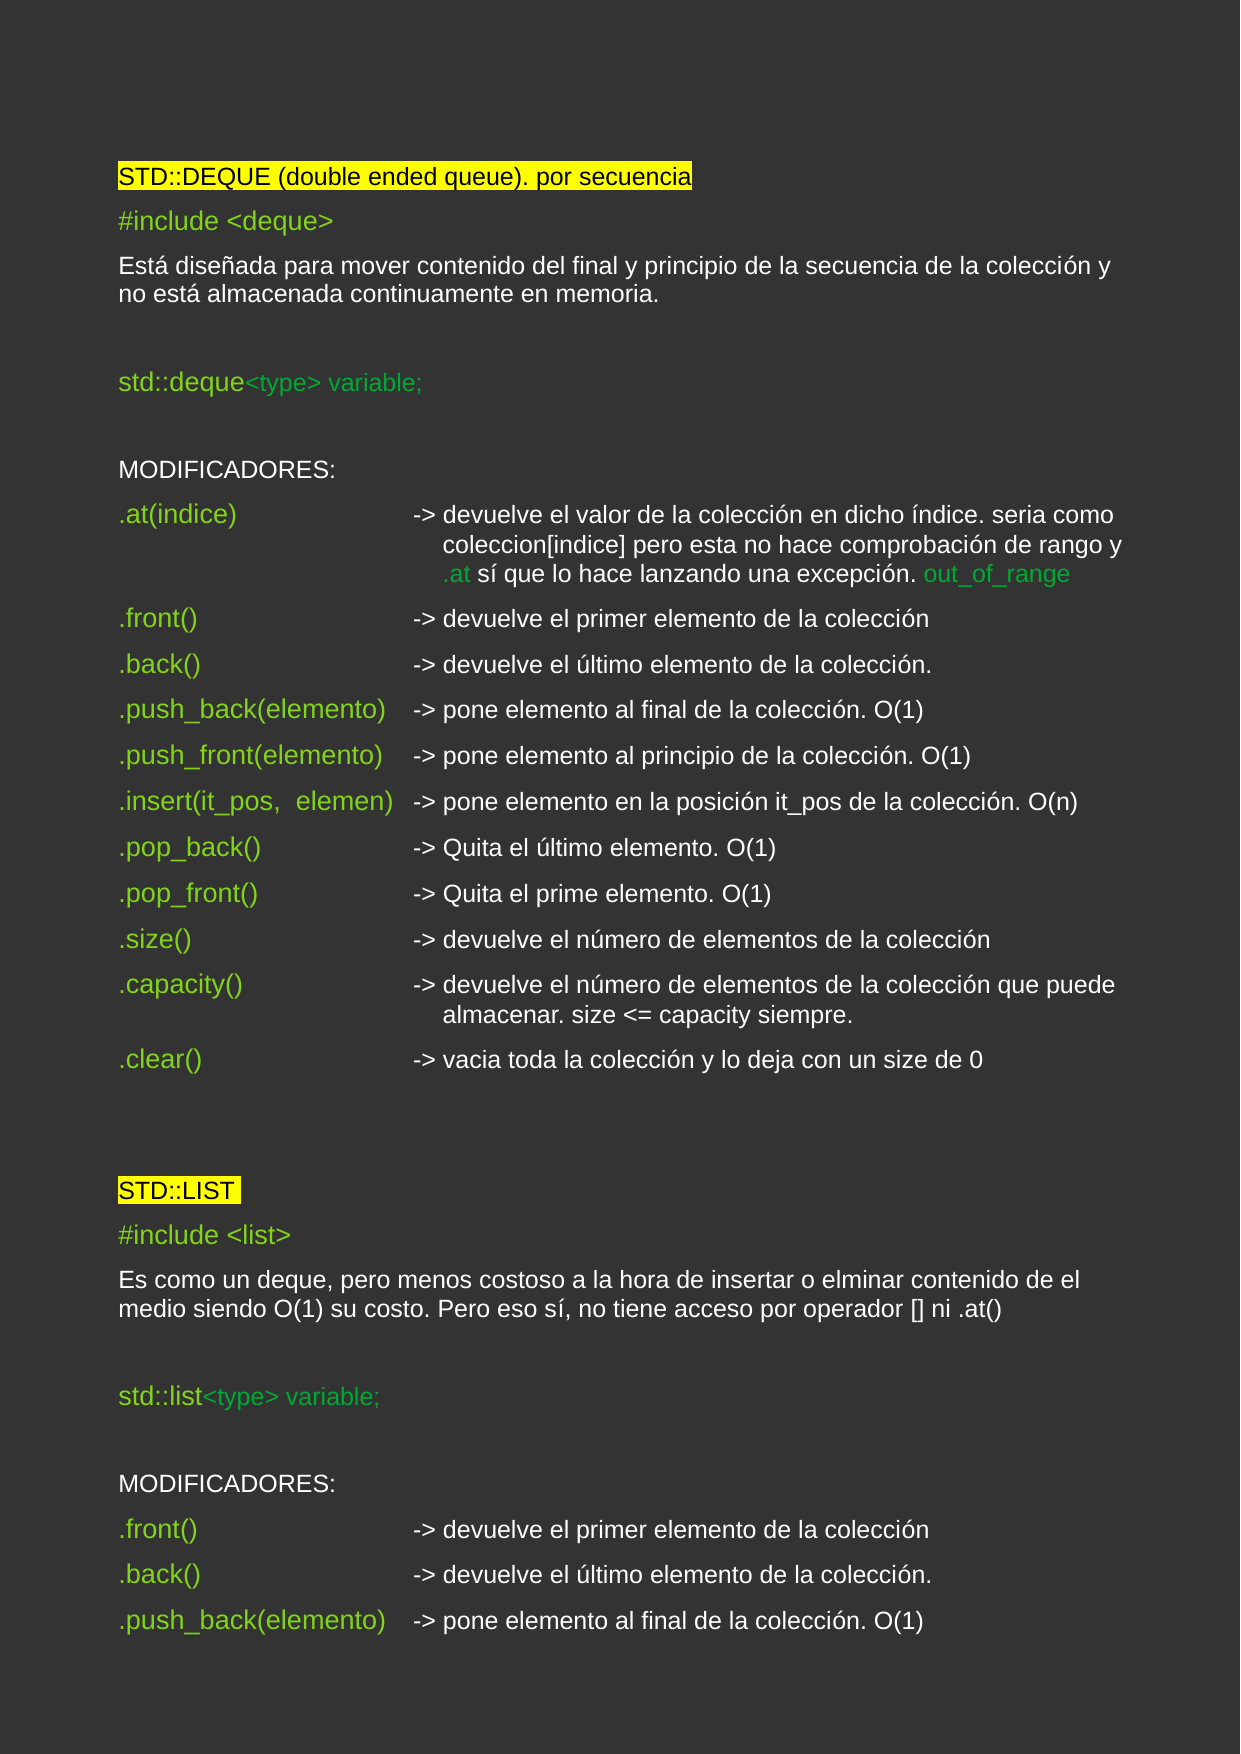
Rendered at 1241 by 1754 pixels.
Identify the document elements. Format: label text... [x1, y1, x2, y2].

text STD::DEQUE (double ended queue). por secuencia [118, 161, 1122, 190]
text MODIFICADORES: [118, 1469, 1122, 1498]
text .insert(it_pos, elemen) -> pone elemento en la posición it_pos de la colección. O(n) [118, 785, 1122, 816]
text .clear() -> vacia toda la colección y lo deja con un size de 0 [118, 1043, 1122, 1074]
text MODIFICADORES: [118, 455, 1122, 484]
text .capacity() -> devuelve el número de elementos de la colección que puede almacenar. size <= capacity siempre. [118, 968, 1122, 1028]
text .front() -> devuelve el primer elemento de la colección [118, 602, 1122, 633]
text STD::LIST [118, 1176, 1122, 1204]
text #include <list> [118, 1219, 1122, 1250]
text .pop_back() -> Quita el último elemento. O(1) [118, 831, 1122, 862]
text .front() -> devuelve el primer elemento de la colección [118, 1513, 1122, 1544]
text .push_front(elemento) -> pone elemento al principio de la colección. O(1) [118, 739, 1122, 771]
text .pop_front() -> Quita el prime elemento. O(1) [118, 877, 1122, 908]
text std::list<type> variable; [118, 1380, 1122, 1411]
text std::deque<type> variable; [118, 366, 1122, 397]
text #include <deque> [118, 205, 1122, 236]
text .push_back(elemento) -> pone elemento al final de la colección. O(1) [118, 693, 1122, 725]
text .size() -> devuelve el número de elementos de la colección [118, 923, 1122, 954]
text .at(indice) -> devuelve el valor de la colección en dicho índice. seria como coleccion[indice] pero esta no hace comprobación de rango y .at sí que lo hace lanzando una excepción. out_of_range [118, 498, 1122, 587]
text Está diseñada para mover contenido del final y principio de la secuencia de la colección y no está almacenada continuamente en memoria. [118, 251, 1122, 308]
text Es como un deque, pero menos costoso a la hora de insertar o elminar contenido de el medio siendo O(1) su costo. Pero eso sí, no tiene acceso por operador [] ni .at() [118, 1265, 1122, 1322]
text .back() -> devuelve el último elemento de la colección. [118, 1558, 1122, 1590]
text .push_back(elemento) -> pone elemento al final de la colección. O(1) [118, 1604, 1122, 1636]
text .back() -> devuelve el último elemento de la colección. [118, 648, 1122, 679]
